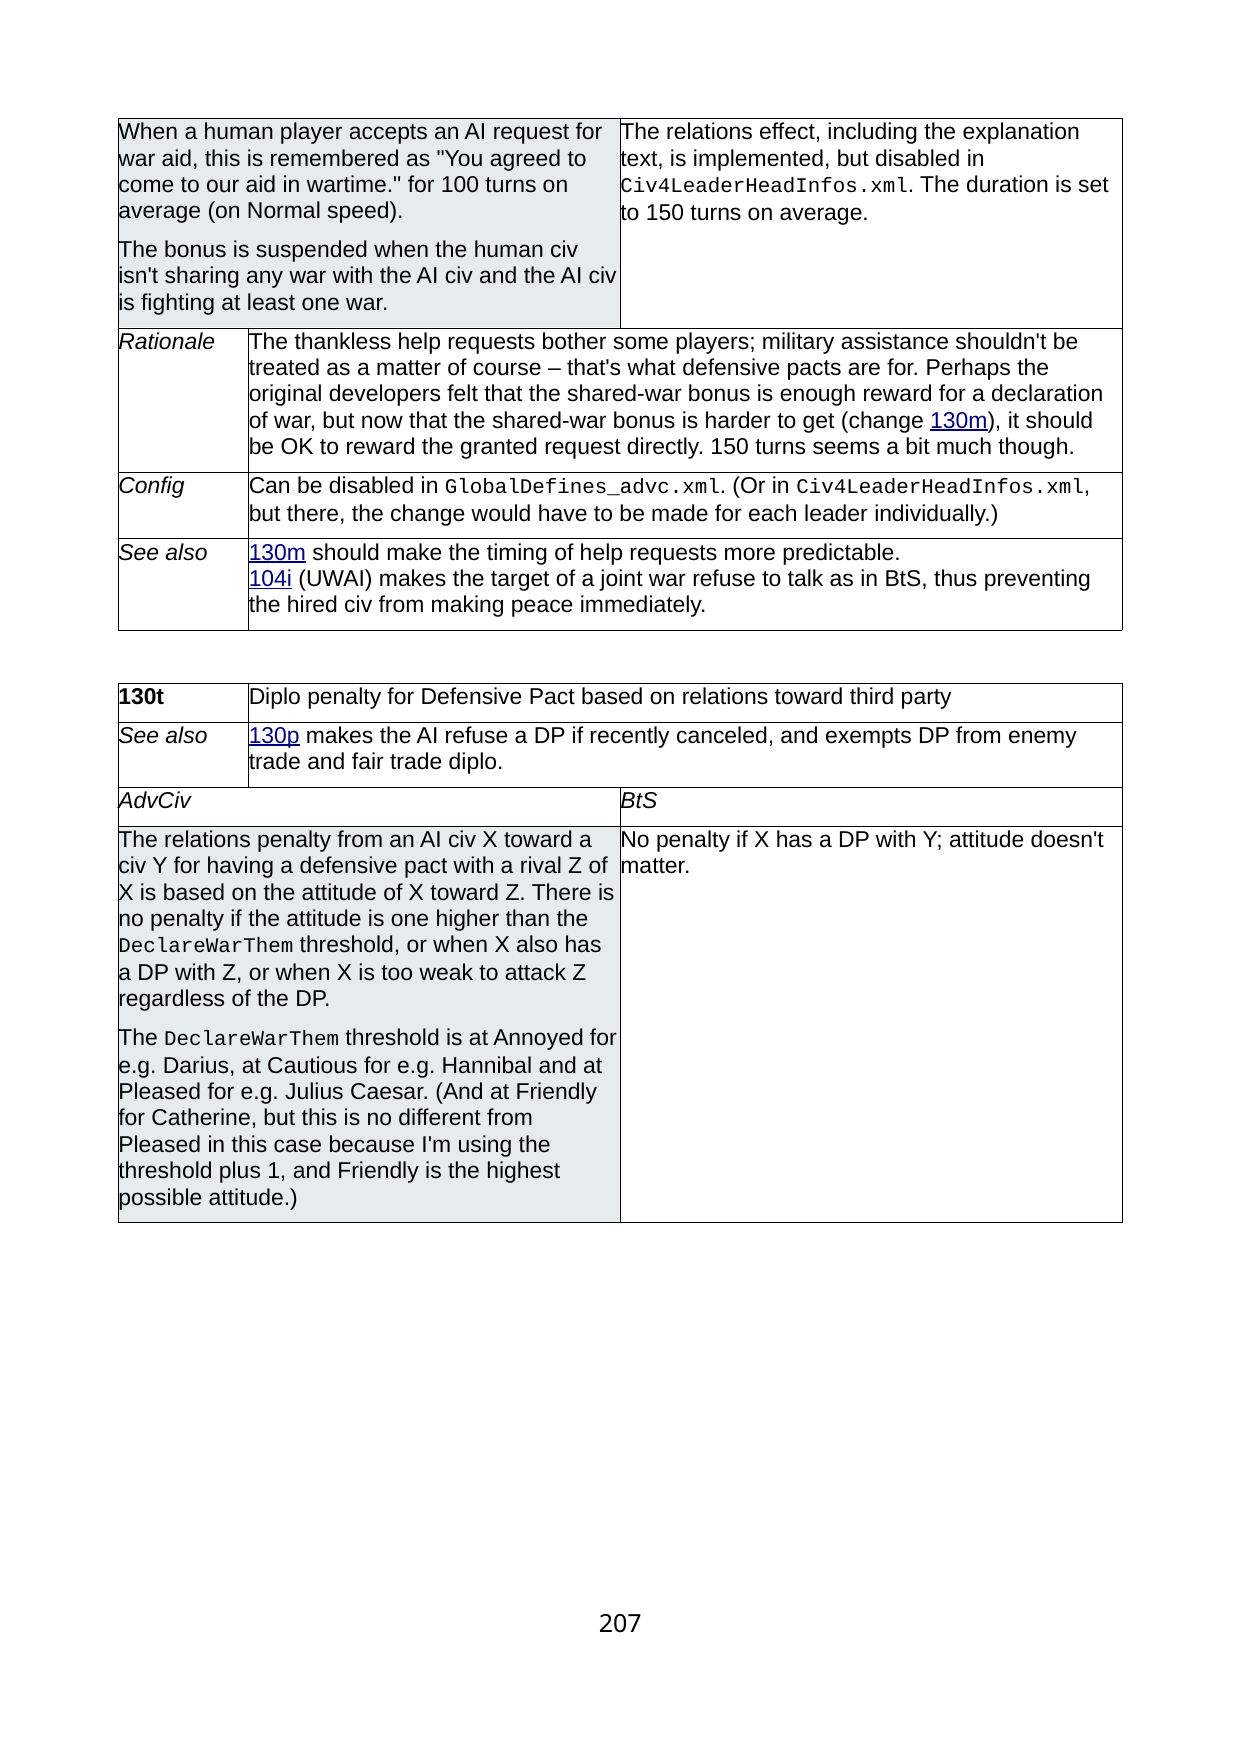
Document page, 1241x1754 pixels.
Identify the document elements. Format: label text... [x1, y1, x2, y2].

table_cell The thankless help requests bother some players; military assistance shouldn't be treated as a matter of course – that's what defensive pacts are for. Perhaps the original developers felt that the shared-war bonus is enough reward for a declaration of war, but now that the shared-war bonus is harder to get (change 130m), it should be OK to reward the granted request directly. 150 turns seems a bit much though. [249, 329, 1122, 472]
table_cell The relations penalty from an AI civ X toward a civ Y for having a defensive pact with a rival Z of X is based on the attitude of X toward Z. There is no penalty if the attitude is one higher than the DeclareWarThem threshold, or when X also has a DP with Z, or when X is too weak to attack Z regardless of the DP. The DeclareWarThem threshold is at Annoyed for e.g. Darius, at Cautious for e.g. Hannibal and at Pleased for e.g. Julius Caesar. (And at Friendly for Catherine, but this is no different from Pleased in this case because I'm using the threshold plus 1, and Friendly is the highest possible attitude.) [119, 827, 620, 1222]
table_cell 130p makes the AI refuse a DP if recently canceled, and exempts DP from enemy trade and fair trade diplo. [249, 723, 1122, 787]
table_header Diplo penalty for Defensive Pact based on relations toward third party [249, 684, 1122, 722]
table_cell See also [119, 539, 248, 630]
table_cell Can be disabled in GlobalDefines_advc.xml. (Or in Civ4LeaderHeadInfos.xml, but there, the change would have to be made for each leader individually.) [249, 473, 1122, 538]
table_cell When a human player accepts an AI request for war aid, this is remembered as "You agreed to come to our aid in wartime." for 100 turns on average (on Normal speed). The bonus is suspended when the human civ isn't sharing any war with the AI civ and the AI civ is fighting at least one war. [119, 119, 620, 327]
table_cell Rationale [119, 329, 248, 472]
table_cell The relations effect, including the explanation text, is implemented, but disabled in Civ4LeaderHeadInfos.xml. The duration is set to 150 turns on average. [621, 119, 1122, 327]
table_header 130t [119, 684, 248, 722]
table_cell AdvCiv [119, 788, 620, 826]
table_cell No penalty if X has a DP with Y; attitude doesn't matter. [621, 827, 1122, 1222]
table_cell BtS [621, 788, 1122, 826]
table_cell 130m should make the timing of help requests more predictable. 104i (UWAI) makes the target of a joint war refuse to talk as in BtS, thus preventing the hired civ from making peace immediately. [249, 539, 1122, 630]
table_cell See also [119, 723, 248, 787]
table_cell Config [119, 473, 248, 538]
